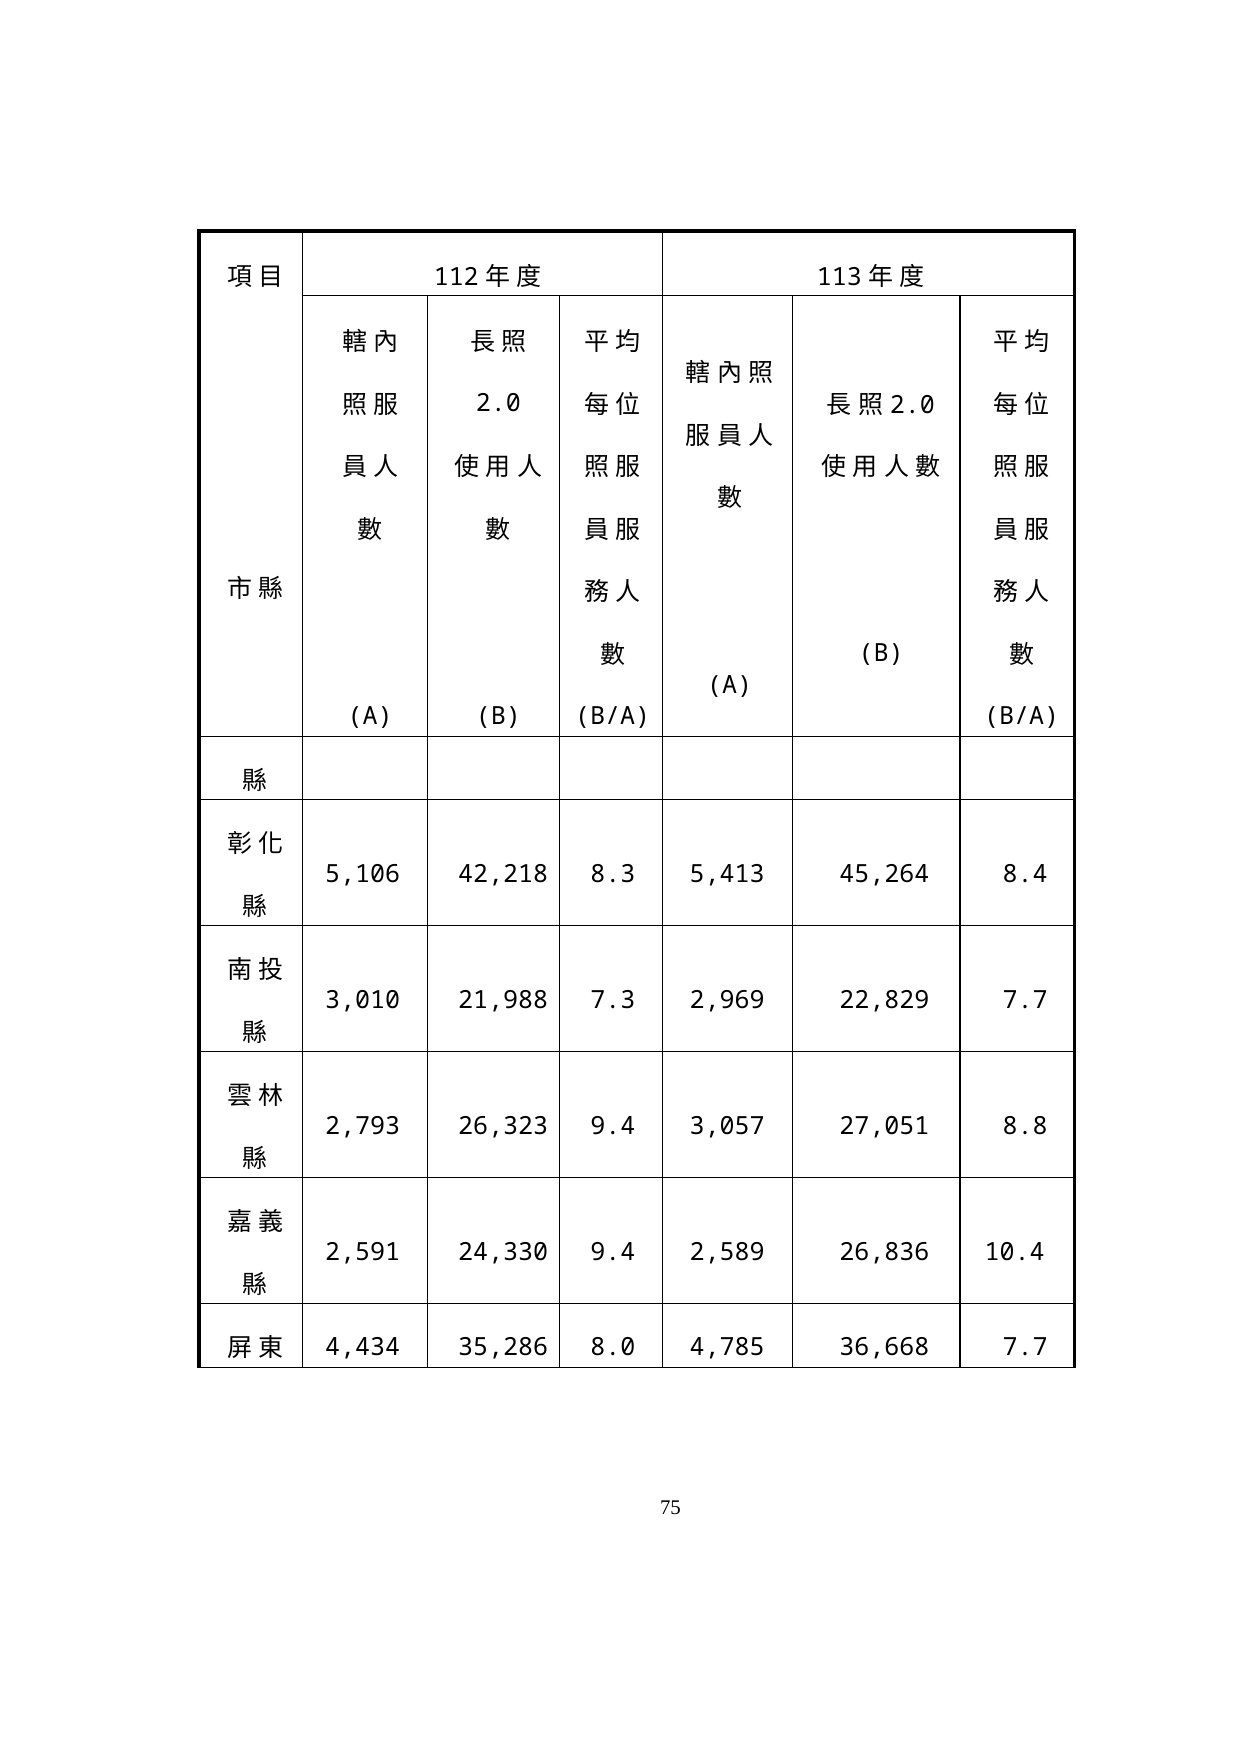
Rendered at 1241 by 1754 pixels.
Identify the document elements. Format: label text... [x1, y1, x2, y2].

table_cell 轄內照服員人數 (A) [663, 296, 792, 736]
table_cell 轄內照服員人數 (A) [303, 296, 427, 736]
table_cell 10.4 [961, 1178, 1073, 1303]
table_cell 9.4 [560, 1052, 662, 1177]
table_header 113年度 [663, 233, 1073, 295]
table_cell 2,591 [303, 1178, 427, 1303]
table_cell 8.0 [560, 1304, 662, 1367]
table_cell [428, 737, 559, 799]
table_cell 縣 [201, 737, 302, 799]
table_cell 2,589 [663, 1178, 792, 1303]
table_cell 屏東 [201, 1304, 302, 1367]
table_cell [303, 737, 427, 799]
table_cell 35,286 [428, 1304, 559, 1367]
table_cell 2,793 [303, 1052, 427, 1177]
table_cell 27,051 [793, 1052, 959, 1177]
table_cell 平均每位照服員服務人數 (B/A) [560, 296, 662, 736]
table_cell 26,836 [793, 1178, 959, 1303]
table_cell 8.3 [560, 800, 662, 925]
table_cell 3,010 [303, 926, 427, 1051]
table_header 項目 市縣 [201, 233, 302, 736]
table_cell 36,668 [793, 1304, 959, 1367]
table_cell 4,785 [663, 1304, 792, 1367]
table_cell 42,218 [428, 800, 559, 925]
table_cell [663, 737, 792, 799]
table_cell 長照2.0 使用人數 (B) [793, 296, 959, 736]
table_cell 南投縣 [201, 926, 302, 1051]
table_cell 26,323 [428, 1052, 559, 1177]
table_cell 嘉義縣 [201, 1178, 302, 1303]
table_cell 3,057 [663, 1052, 792, 1177]
table_cell [560, 737, 662, 799]
table_cell 5,106 [303, 800, 427, 925]
table_cell 8.8 [961, 1052, 1073, 1177]
table_cell 4,434 [303, 1304, 427, 1367]
table_cell 8.4 [961, 800, 1073, 925]
table_cell [961, 737, 1073, 799]
table_cell 雲林縣 [201, 1052, 302, 1177]
table_cell 7.7 [961, 1304, 1073, 1367]
table_cell 9.4 [560, 1178, 662, 1303]
table_cell 彰化縣 [201, 800, 302, 925]
table_cell 45,264 [793, 800, 959, 925]
table_cell 24,330 [428, 1178, 559, 1303]
table_cell 21,988 [428, 926, 559, 1051]
table_cell 7.7 [961, 926, 1073, 1051]
table_cell 平均每位照服員服務人數 (B/A) [961, 296, 1073, 736]
table_header 112年度 [303, 233, 662, 295]
table_cell 22,829 [793, 926, 959, 1051]
table_cell 7.3 [560, 926, 662, 1051]
table_cell 5,413 [663, 800, 792, 925]
table_cell 長照2.0 使用人數 (B) [428, 296, 559, 736]
table_cell [793, 737, 959, 799]
table_cell 2,969 [663, 926, 792, 1051]
